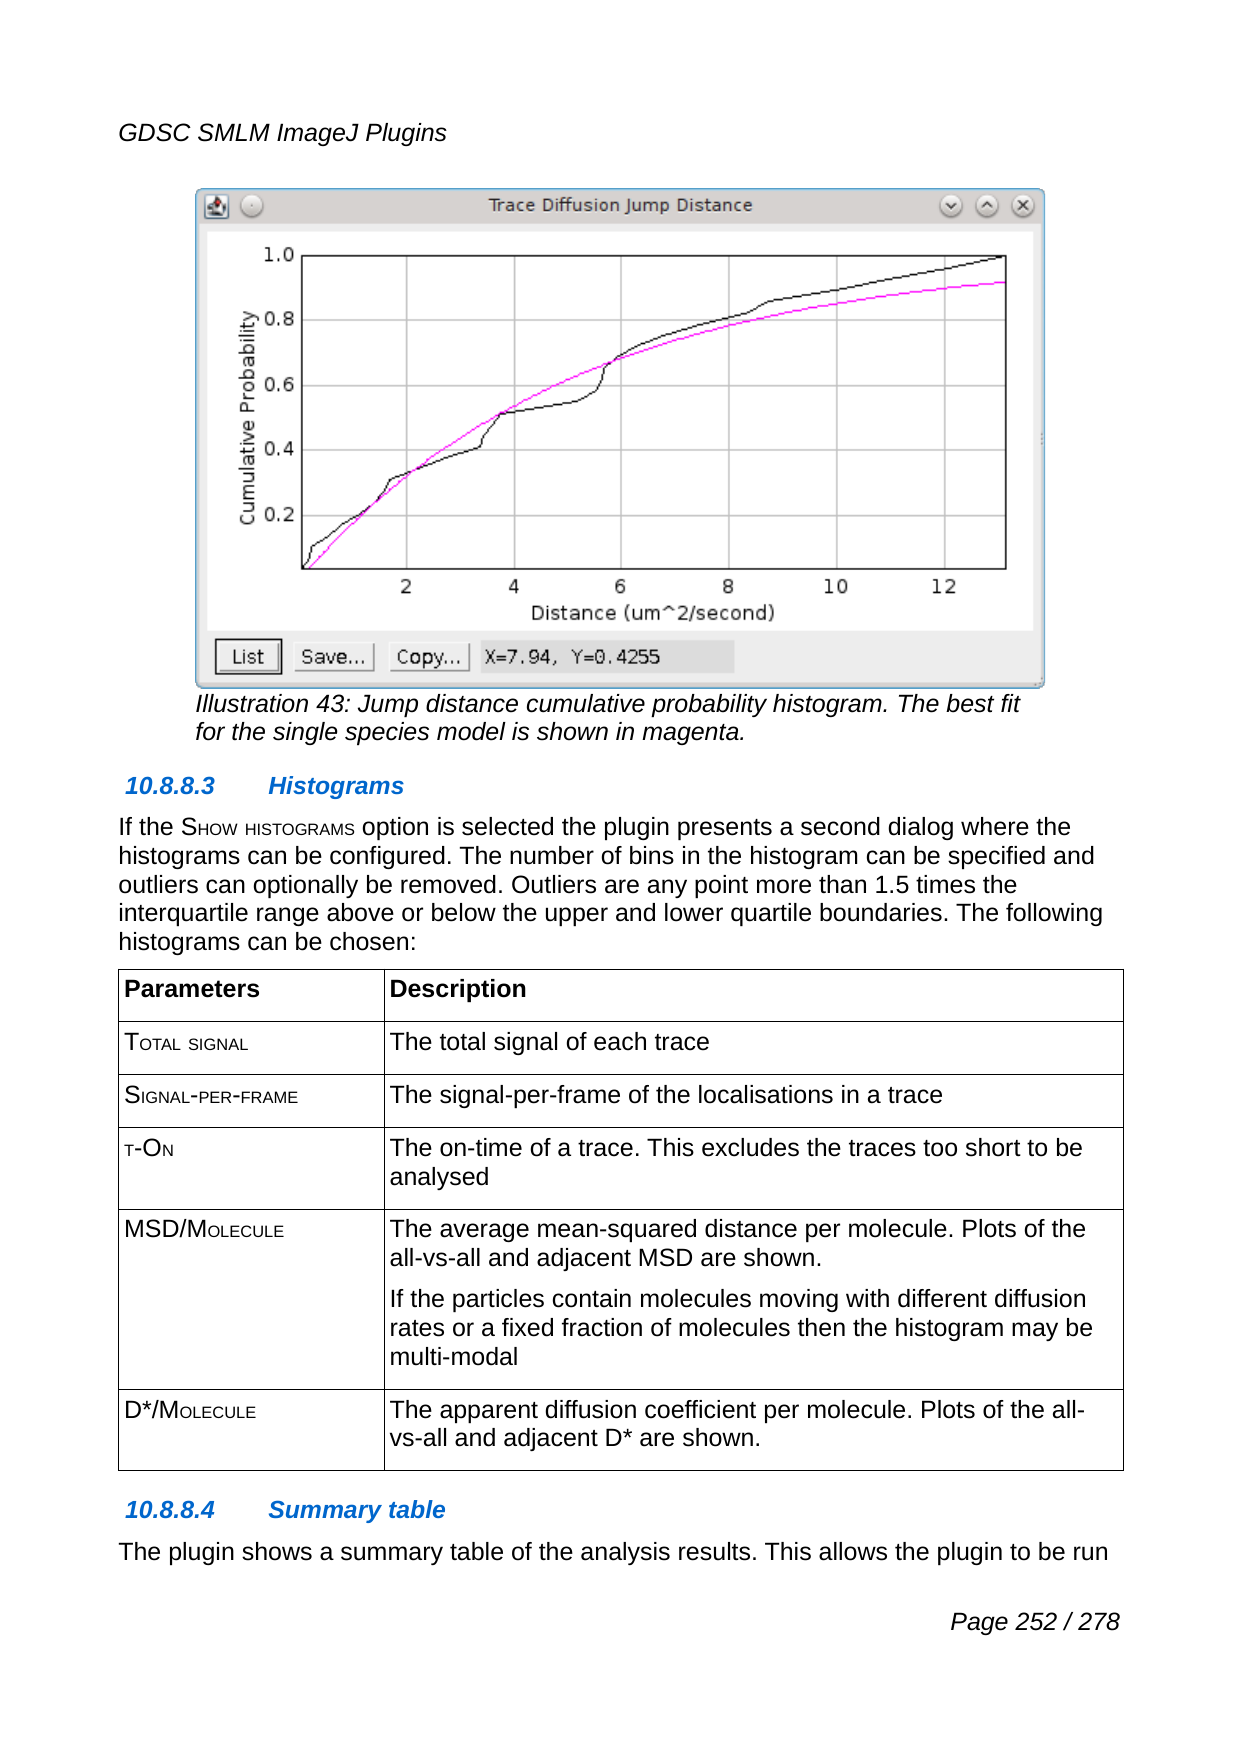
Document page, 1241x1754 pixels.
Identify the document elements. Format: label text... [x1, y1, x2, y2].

subtitle Summary table [118, 1495, 1122, 1524]
table_cell MSD/Molecule [119, 1210, 384, 1389]
table_cell The total signal of each trace [385, 1022, 1123, 1074]
table_cell The signal-per-frame of the localisations in a trace [385, 1075, 1123, 1127]
text The plugin shows a summary table of the analysis results. This allows the plugin to be run [118, 1536, 1122, 1565]
table_cell The apparent diffusion coefficient per molecule. Plots of the all-vs-all and adjacent D* are shown. [385, 1390, 1123, 1470]
table_cell The average mean-squared distance per molecule. Plots of the all-vs-all and adjacent MSD are shown. If the particles contain molecules moving with different diffusion rates or a fixed fraction of molecules then the histogram may be multi-modal [385, 1210, 1123, 1389]
table_cell t-On [119, 1128, 384, 1208]
table_cell Total signal [119, 1022, 384, 1074]
table_cell The on-time of a trace. This excludes the traces too short to be analysed [385, 1128, 1123, 1208]
picture [195, 188, 1045, 689]
table_cell D*/Molecule [119, 1390, 384, 1470]
text If the Show histograms option is selected the plugin presents a second dialog where the histograms can be configured. The number of bins in the histogram can be specified and outliers can optionally be removed. Outliers are any point more than 1.5 times the interquartile range above or below the upper and lower quartile boundaries. The following histograms can be chosen: [118, 812, 1122, 956]
subtitle Histograms [118, 771, 1122, 800]
text Illustration 43: Jump distance cumulative probability histogram. The best fit for the single species model is shown in magenta. [195, 689, 1045, 746]
table_cell Signal-per-frame [119, 1075, 384, 1127]
table_header Parameters [119, 970, 384, 1021]
table_header Description [385, 970, 1123, 1021]
